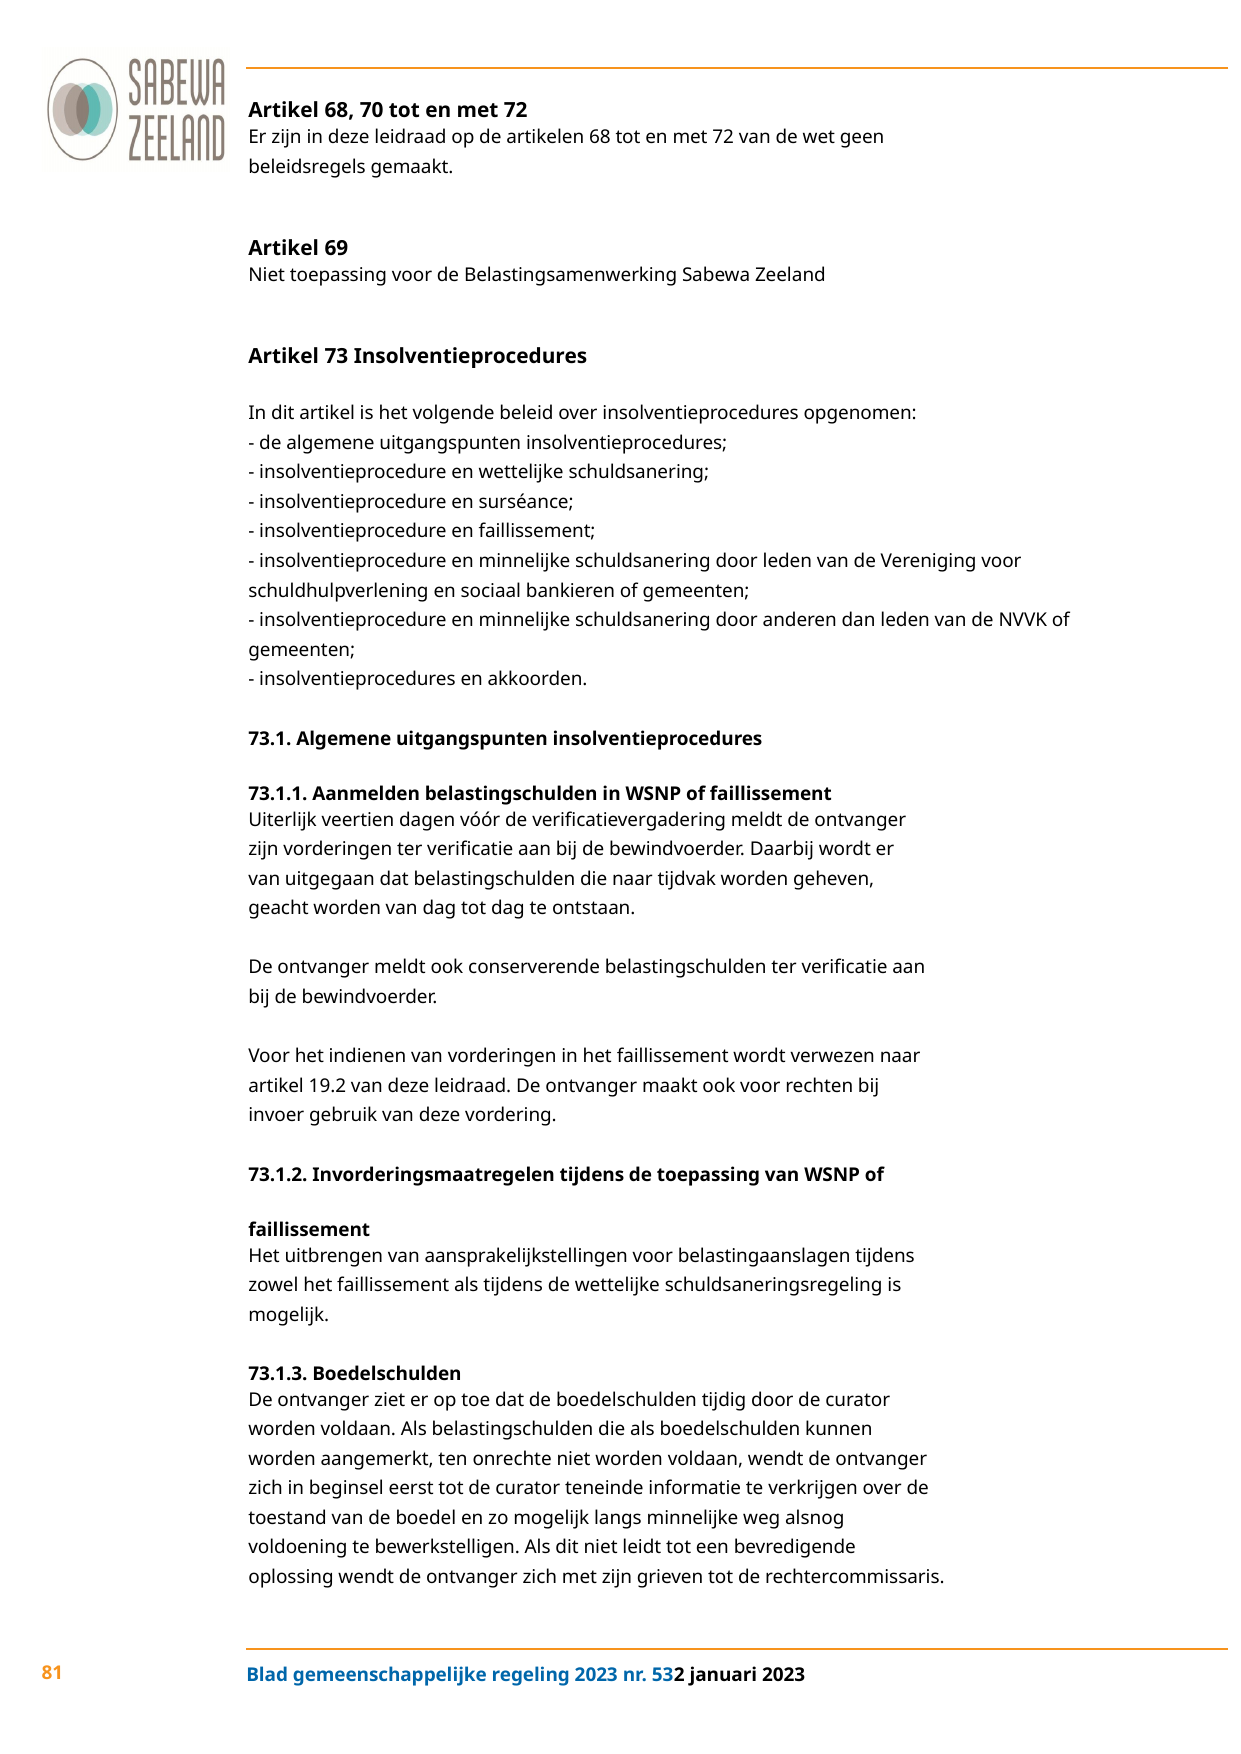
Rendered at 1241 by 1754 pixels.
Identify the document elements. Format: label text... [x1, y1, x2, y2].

text voldoening te bewerkstelligen. Als dit niet leidt tot een bevredigende [248, 1534, 1152, 1559]
text In dit artikel is het volgende beleid over insolventieprocedures opgenomen: [248, 399, 1152, 425]
text oplossing wendt de ontvanger zich met zijn grieven tot de rechtercommissaris. [248, 1563, 1152, 1589]
text De ontvanger ziet er op toe dat de boedelschulden tijdig door de curator [248, 1386, 1152, 1412]
text toestand van de boedel en zo mogelijk langs minnelijke weg alsnog [248, 1504, 1152, 1530]
text Er zijn in deze leidraad op de artikelen 68 tot en met 72 van de wet geen [248, 123, 1152, 149]
text beleidsregels gemaakt. [248, 153, 1152, 178]
text worden aangemerkt, ten onrechte niet worden voldaan, wendt de ontvanger [248, 1445, 1152, 1471]
text - insolventieprocedures en akkoorden. [248, 666, 1152, 691]
text faillissement [248, 1216, 1152, 1242]
text Artikel 69 [248, 233, 1152, 261]
text - insolventieprocedure en minnelijke schuldsanering door anderen dan leden van de NVVK of gemeenten; [248, 606, 1152, 662]
text - insolventieprocedure en surséance; [248, 488, 1152, 514]
text - de algemene uitgangspunten insolventieprocedures; [248, 429, 1152, 454]
text Uiterlijk veertien dagen vóór de verificatievergadering meldt de ontvanger [248, 806, 1152, 831]
text mogelijk. [248, 1301, 1152, 1327]
text De ontvanger meldt ook conserverende belastingschulden ter verificatie aan [248, 954, 1152, 979]
text 73.1.2. Invorderingsmaatregelen tijdens de toepassing van WSNP of [248, 1161, 1152, 1186]
text bij de bewindvoerder. [248, 983, 1152, 1009]
text - insolventieprocedure en minnelijke schuldsanering door leden van de Vereniging voor schuldhulpverlening en sociaal bankieren of gemeenten; [248, 547, 1152, 602]
text Artikel 68, 70 tot en met 72 [248, 95, 1152, 123]
text geacht worden van dag tot dag te ontstaan. [248, 894, 1152, 920]
text invoer gebruik van deze vordering. [248, 1102, 1152, 1127]
text 73.1.3. Boedelschulden [248, 1360, 1152, 1386]
text Niet toepassing voor de Belastingsamenwerking Sabewa Zeeland [248, 261, 1152, 287]
text Artikel 73 Insolventieprocedures [248, 341, 1152, 370]
text 73.1. Algemene uitgangspunten insolventieprocedures [248, 725, 1152, 750]
text - insolventieprocedure en wettelijke schuldsanering; [248, 458, 1152, 484]
text van uitgegaan dat belastingschulden die naar tijdvak worden geheven, [248, 865, 1152, 891]
text zich in beginsel eerst tot de curator teneinde informatie te verkrijgen over de [248, 1474, 1152, 1500]
text zowel het faillissement als tijdens de wettelijke schuldsaneringsregeling is [248, 1271, 1152, 1297]
text Voor het indienen van vorderingen in het faillissement wordt verwezen naar [248, 1042, 1152, 1068]
text 73.1.1. Aanmelden belastingschulden in WSNP of faillissement [248, 780, 1152, 806]
text artikel 19.2 van deze leidraad. De ontvanger maakt ook voor rechten bij [248, 1072, 1152, 1098]
text - insolventieprocedure en faillissement; [248, 518, 1152, 543]
text zijn vorderingen ter verificatie aan bij de bewindvoerder. Daarbij wordt er [248, 835, 1152, 861]
text worden voldaan. Als belastingschulden die als boedelschulden kunnen [248, 1415, 1152, 1441]
text Het uitbrengen van aansprakelijkstellingen voor belastingaanslagen tijdens [248, 1242, 1152, 1267]
picture [41, 47, 231, 172]
